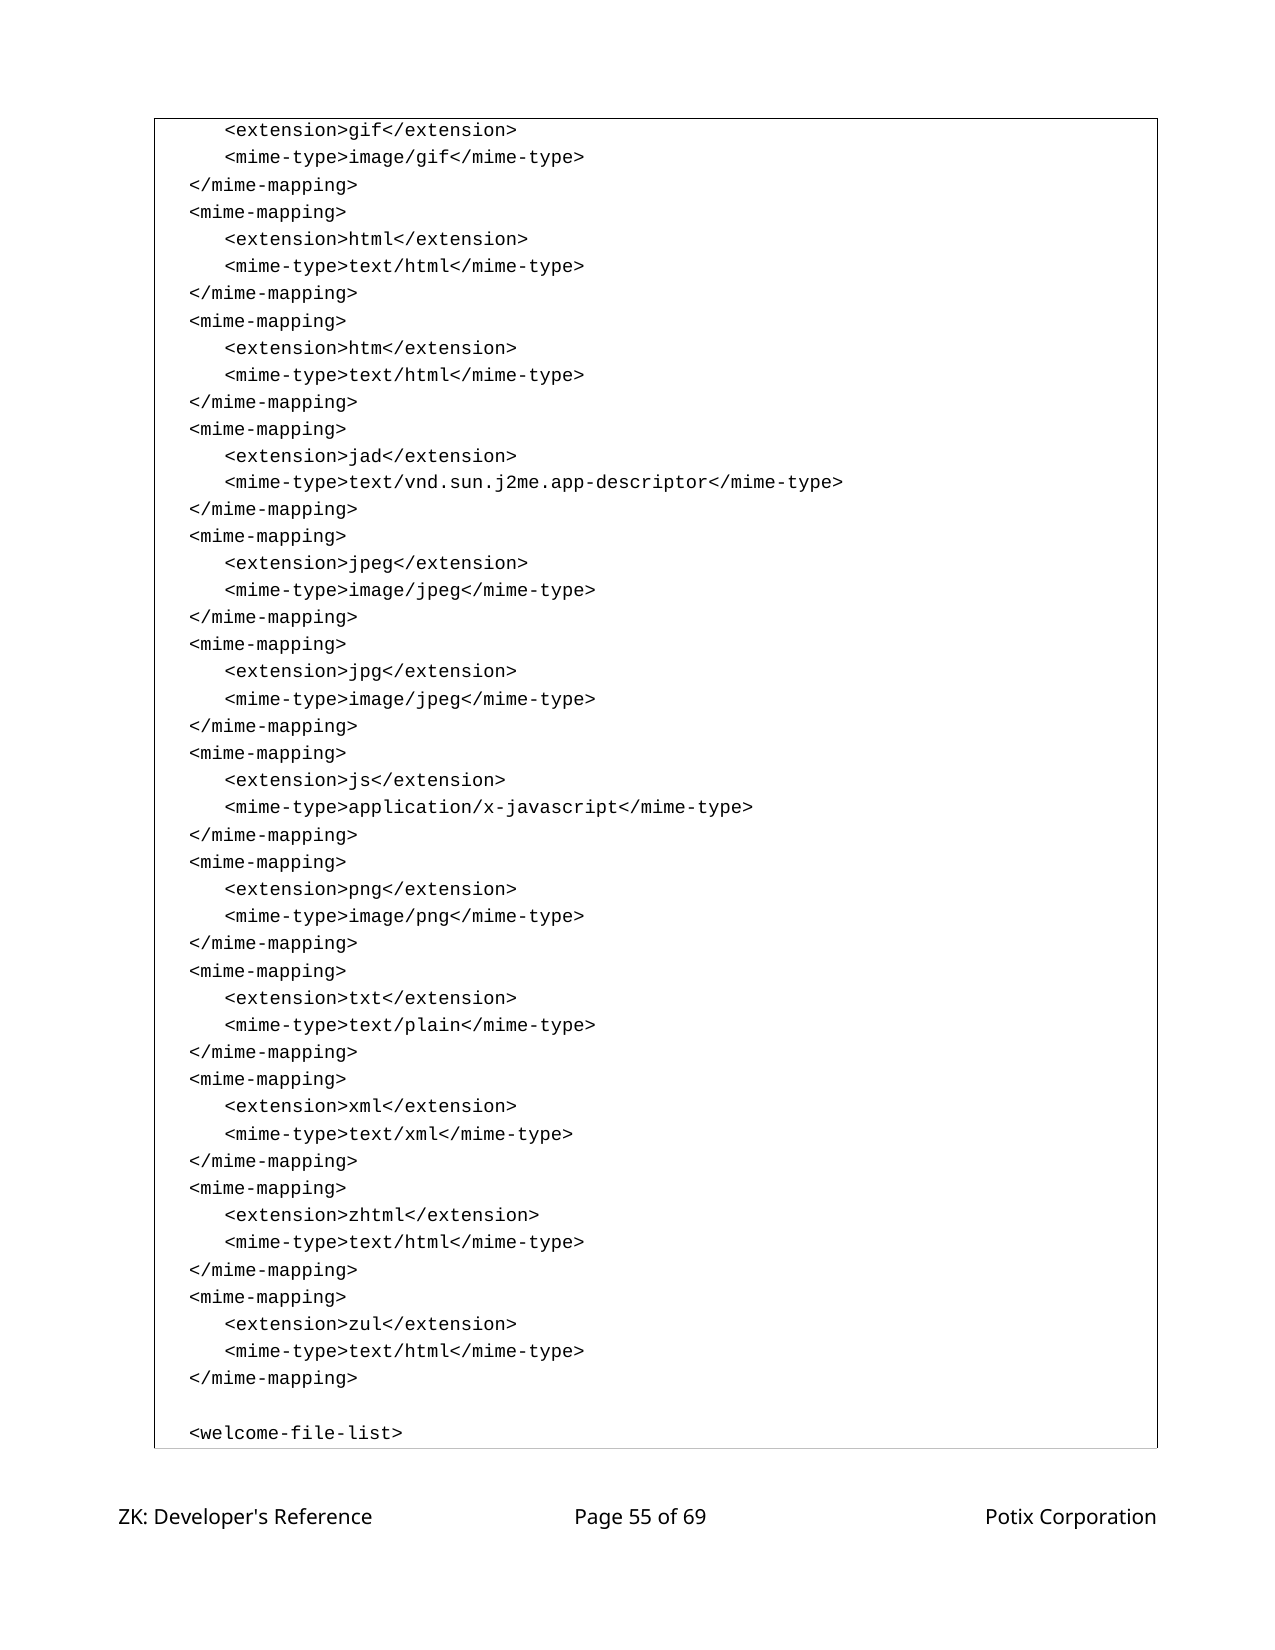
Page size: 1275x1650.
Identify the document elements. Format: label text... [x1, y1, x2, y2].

text <mime-type>image/png</mime-type> [155, 904, 1157, 928]
text <mime-type>application/x-javascript</mime-type> [155, 795, 1157, 819]
text <welcome-file-list> [155, 1421, 1157, 1448]
text </mime-mapping> [155, 1366, 1157, 1391]
text </mime-mapping> [155, 1257, 1157, 1282]
text <mime-mapping> <extension>jad</extension> <mime-type>text/vnd.sun.j2me.app-descriptor</mime-type> </mime-mapping> <mime-mapping> [155, 417, 1157, 548]
text </mime-mapping> [155, 390, 1157, 414]
text <mime-mapping> [155, 958, 1157, 983]
text <mime-mapping> [155, 741, 1157, 765]
text <extension>jpeg</extension> [155, 551, 1157, 575]
text </mime-mapping> [155, 605, 1157, 629]
text <mime-mapping> [155, 308, 1157, 333]
text <extension>html</extension> [155, 227, 1157, 251]
text <mime-type>text/html</mime-type> [155, 1230, 1157, 1254]
text <mime-type>text/html</mime-type> [155, 1339, 1157, 1363]
text <extension>xml</extension> [155, 1094, 1157, 1119]
text <mime-mapping> [155, 1067, 1157, 1091]
text <mime-type>text/html</mime-type> [155, 363, 1157, 387]
text <extension>zul</extension> [155, 1312, 1157, 1336]
text </mime-mapping> [155, 822, 1157, 847]
text <mime-type>text/plain</mime-type> [155, 1013, 1157, 1037]
text </mime-mapping> [155, 1149, 1157, 1173]
text <extension>htm</extension> [155, 336, 1157, 360]
text </mime-mapping> [155, 931, 1157, 956]
text <mime-mapping> [155, 850, 1157, 874]
text </mime-mapping> [155, 172, 1157, 197]
text <mime-type>text/html</mime-type> [155, 254, 1157, 278]
text <extension>zhtml</extension> [155, 1203, 1157, 1227]
text <mime-type>image/jpeg</mime-type> [155, 578, 1157, 602]
text <mime-mapping> [155, 632, 1157, 656]
text <mime-type>text/xml</mime-type> [155, 1122, 1157, 1146]
text <mime-type>image/gif</mime-type> [155, 145, 1157, 169]
text </mime-mapping> [155, 1040, 1157, 1064]
text </mime-mapping> [155, 281, 1157, 306]
text </mime-mapping> [155, 714, 1157, 738]
text <mime-mapping> [155, 200, 1157, 224]
text <extension>txt</extension> [155, 986, 1157, 1010]
text <extension>png</extension> [155, 877, 1157, 901]
text <extension>js</extension> [155, 768, 1157, 792]
text <mime-mapping> [155, 1285, 1157, 1309]
text <extension>jpg</extension> [155, 659, 1157, 684]
text <mime-type>image/jpeg</mime-type> [155, 687, 1157, 711]
text <extension>gif</extension> [155, 119, 1157, 142]
text <mime-mapping> [155, 1176, 1157, 1200]
